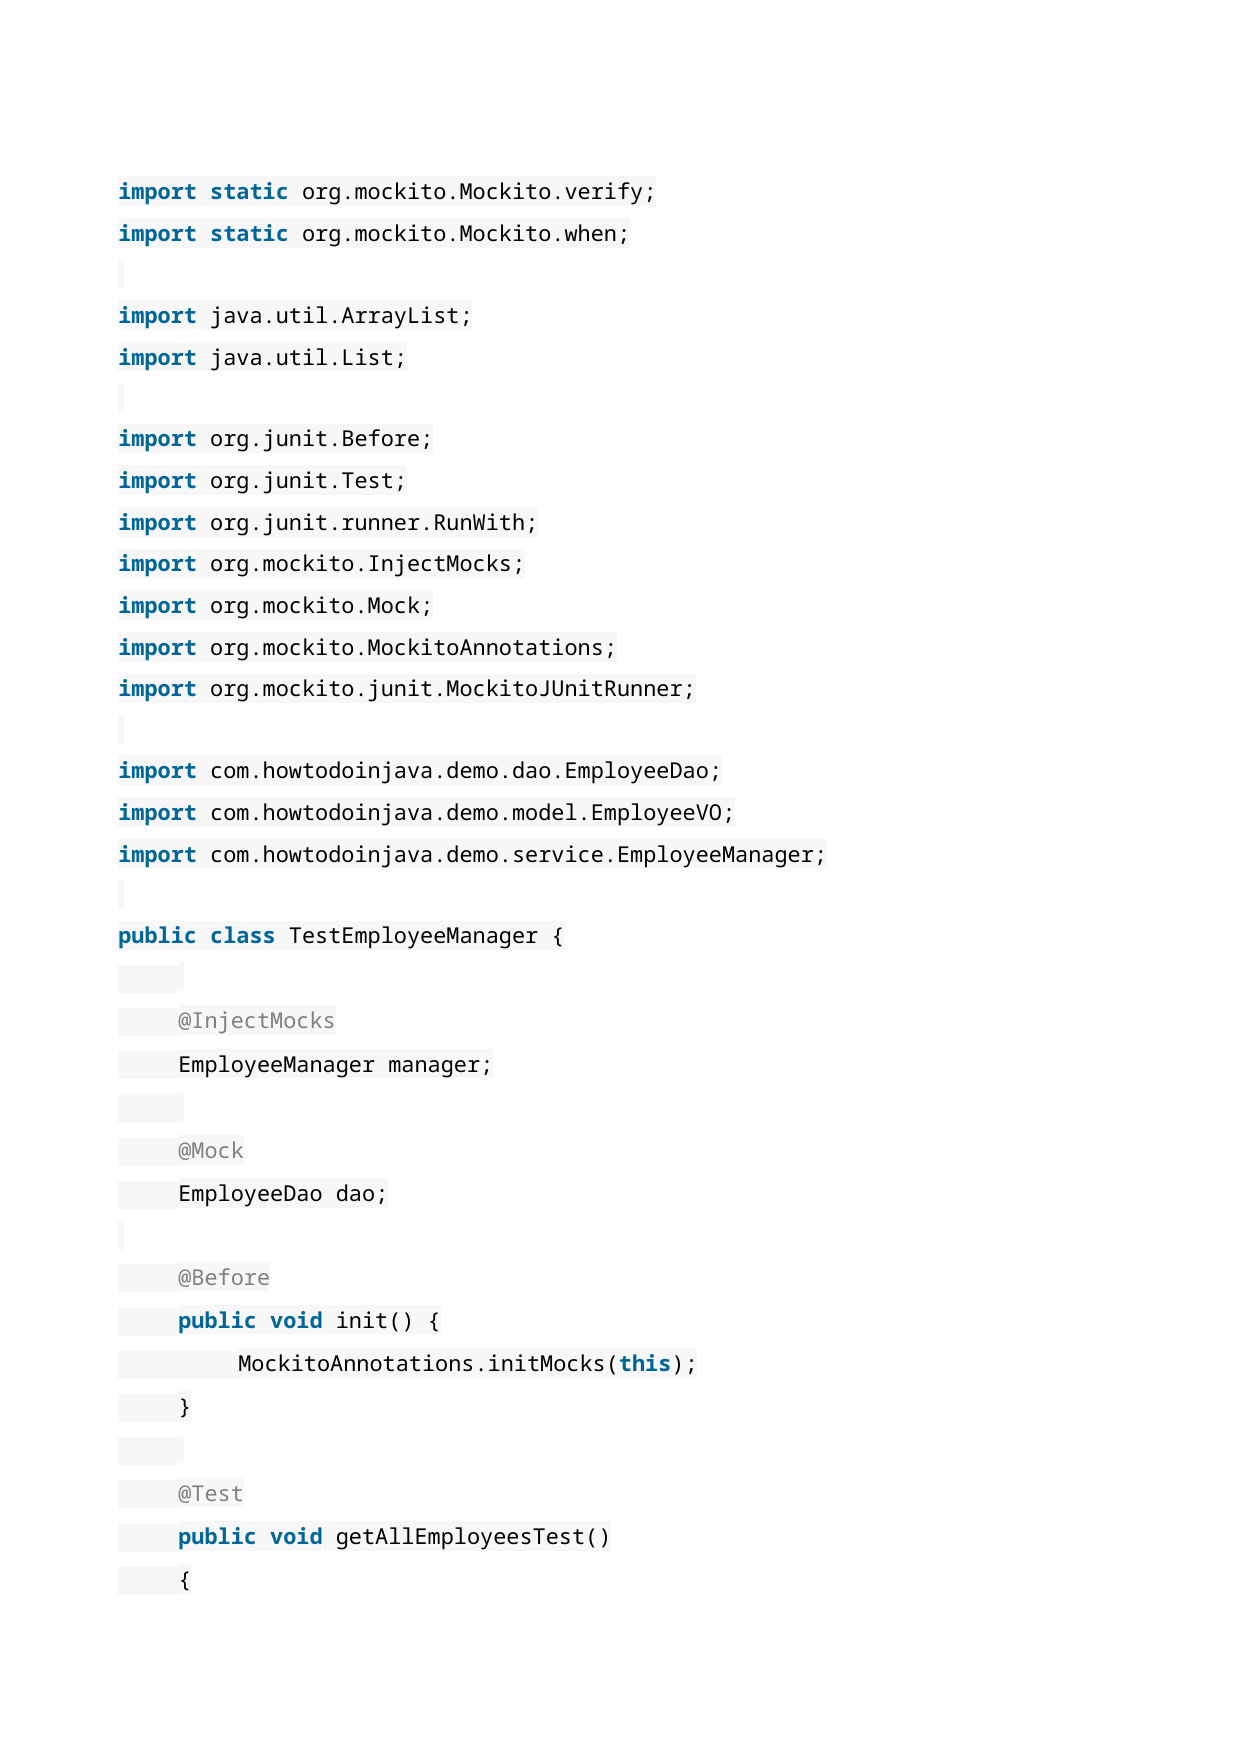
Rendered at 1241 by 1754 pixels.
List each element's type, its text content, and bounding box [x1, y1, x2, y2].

table_header import static org.mockito.Mockito.verify; import static org.mockito.Mockito.when; import java.util.ArrayList; import java.util.List; import org.junit.Before; import org.junit.Test; import org.junit.runner.RunWith; import org.mockito.InjectMocks; import org.mockito.Mock; import org.mockito.MockitoAnnotations; import org.mockito.junit.MockitoJUnitRunner; import com.howtodoinjava.demo.dao.EmployeeDao; import com.howtodoinjava.demo.model.EmployeeVO; import com.howtodoinjava.demo.service.EmployeeManager; public class TestEmployeeManager { @InjectMocks EmployeeManager manager; @Mock EmployeeDao dao; @Before public void init() { MockitoAnnotations.initMocks(this); } @Test public void getAllEmployeesTest() { [118, 176, 1122, 1595]
